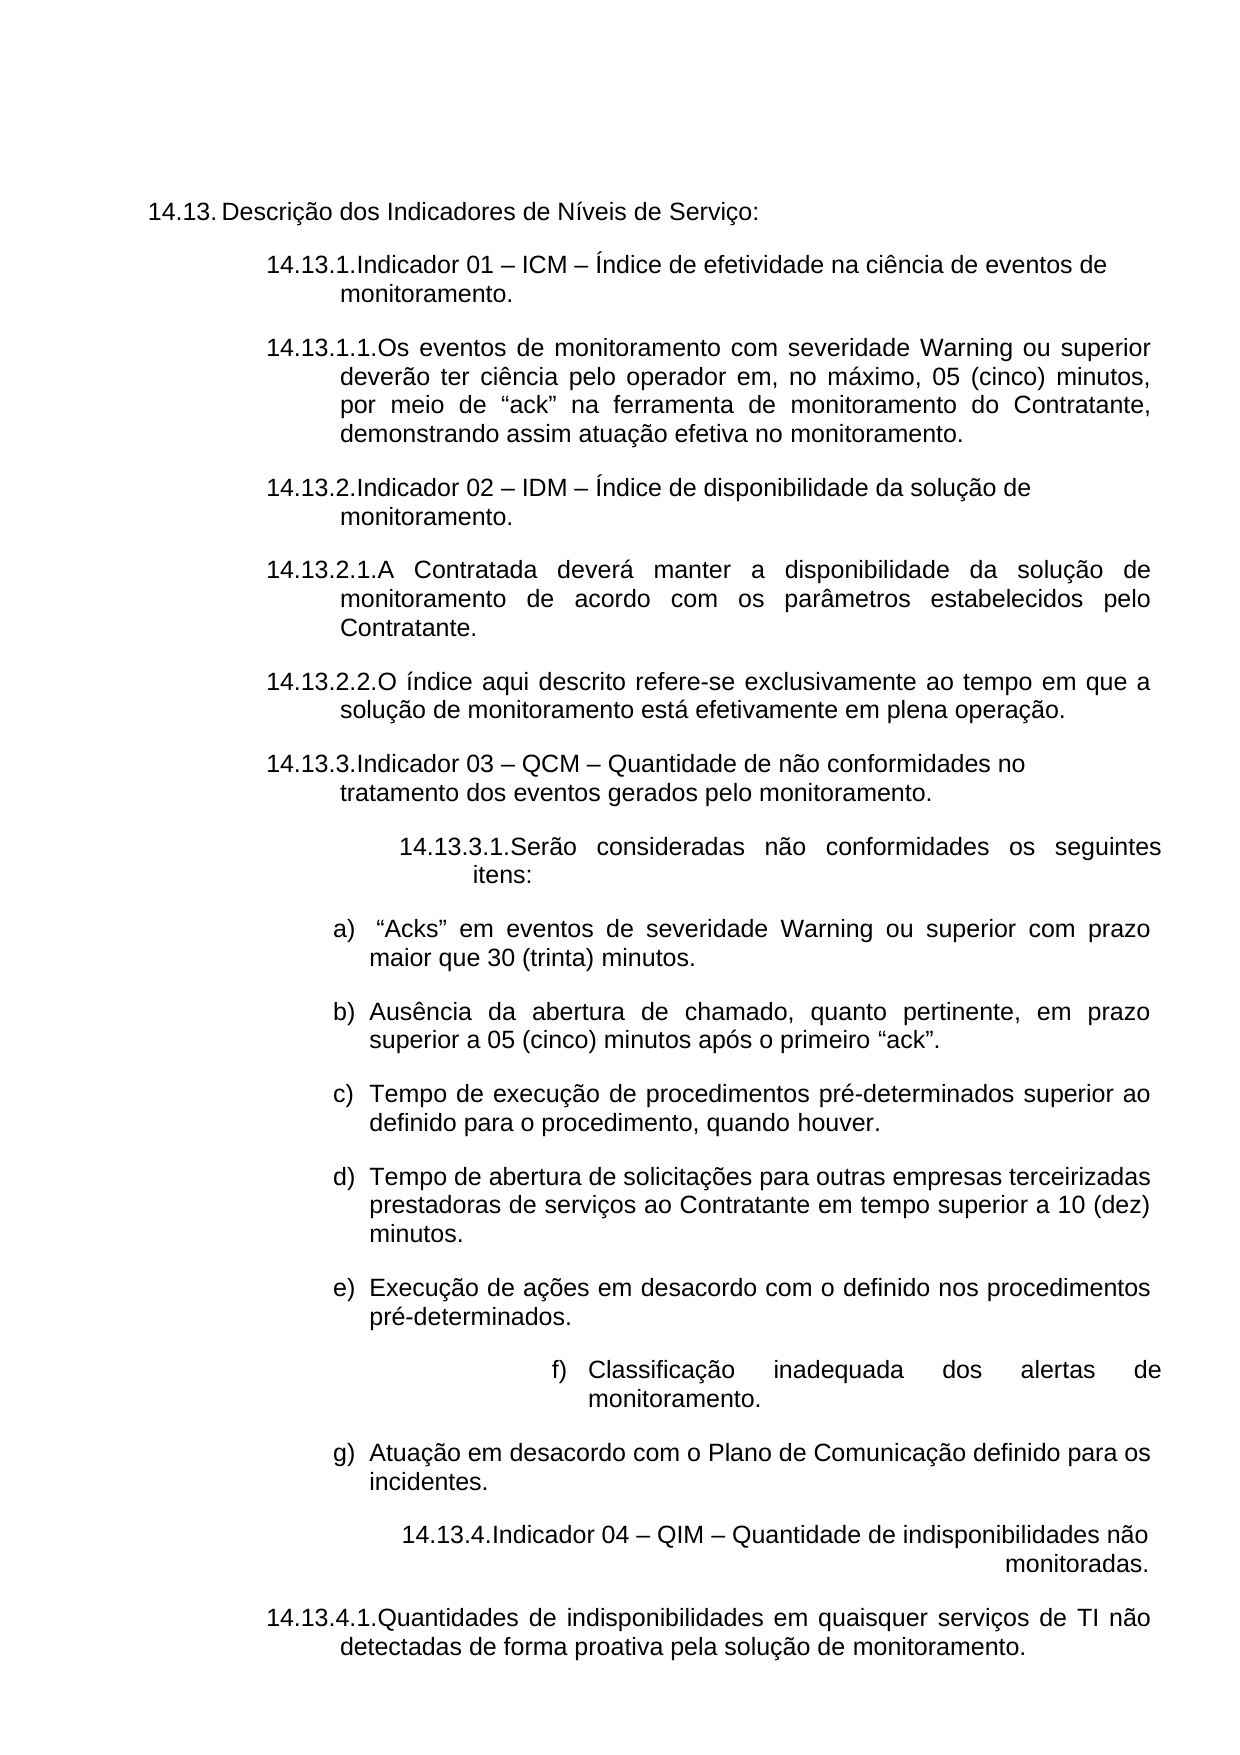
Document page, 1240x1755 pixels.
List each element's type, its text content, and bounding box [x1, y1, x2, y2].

list Indicador 01 – ICM – Índice de efetividade na ciência de eventos de monitoramento. [266, 250, 1152, 308]
list Quantidades de indisponibilidades em quaisquer serviços de TI não detectadas de forma proativa pela solução de monitoramento. [266, 1603, 1152, 1660]
list A Contratada deverá manter a disponibilidade da solução de monitoramento de acordo com os parâmetros estabelecidos pelo Contratante. [266, 555, 1152, 642]
list O índice aqui descrito refere-se exclusivamente ao tempo em que a solução de monitoramento está efetivamente em plena operação. [266, 667, 1152, 724]
list “Acks” em eventos de severidade Warning ou superior com prazo maior que 30 (trinta) minutos. [333, 914, 1152, 972]
list Tempo de abertura de solicitações para outras empresas terceirizadas prestadoras de serviços ao Contratante em tempo superior a 10 (dez) minutos. [333, 1161, 1152, 1248]
list Tempo de execução de procedimentos pré-determinados superior ao definido para o procedimento, quando houver. [333, 1079, 1152, 1136]
list Indicador 02 – IDM – Índice de disponibilidade da solução de monitoramento. [266, 473, 1152, 530]
list Execução de ações em desacordo com o definido nos procedimentos pré-determinados. [333, 1273, 1152, 1330]
list Atuação em desacordo com o Plano de Comunicação definido para os incidentes. [333, 1438, 1152, 1495]
list Classificação inadequada dos alertas de monitoramento. [552, 1355, 1162, 1413]
list Descrição dos Indicadores de Níveis de Serviço: [148, 197, 1162, 225]
list Os eventos de monitoramento com severidade Warning ou superior deverão ter ciência pelo operador em, no máximo, 05 (cinco) minutos, por meio de “ack” na ferramenta de monitoramento do Contratante, demonstrando assim atuação efetiva no monitoramento. [266, 333, 1152, 448]
list Indicador 03 – QCM – Quantidade de não conformidades no tratamento dos eventos gerados pelo monitoramento. [266, 749, 1152, 807]
list Indicador 04 – QIM – Quantidade de indisponibilidades não monitoradas. [266, 1520, 1149, 1578]
list Serão consideradas não conformidades os seguintes itens: [399, 832, 1162, 889]
list Ausência da abertura de chamado, quanto pertinente, em prazo superior a 05 (cinco) minutos após o primeiro “ack”. [333, 997, 1152, 1054]
